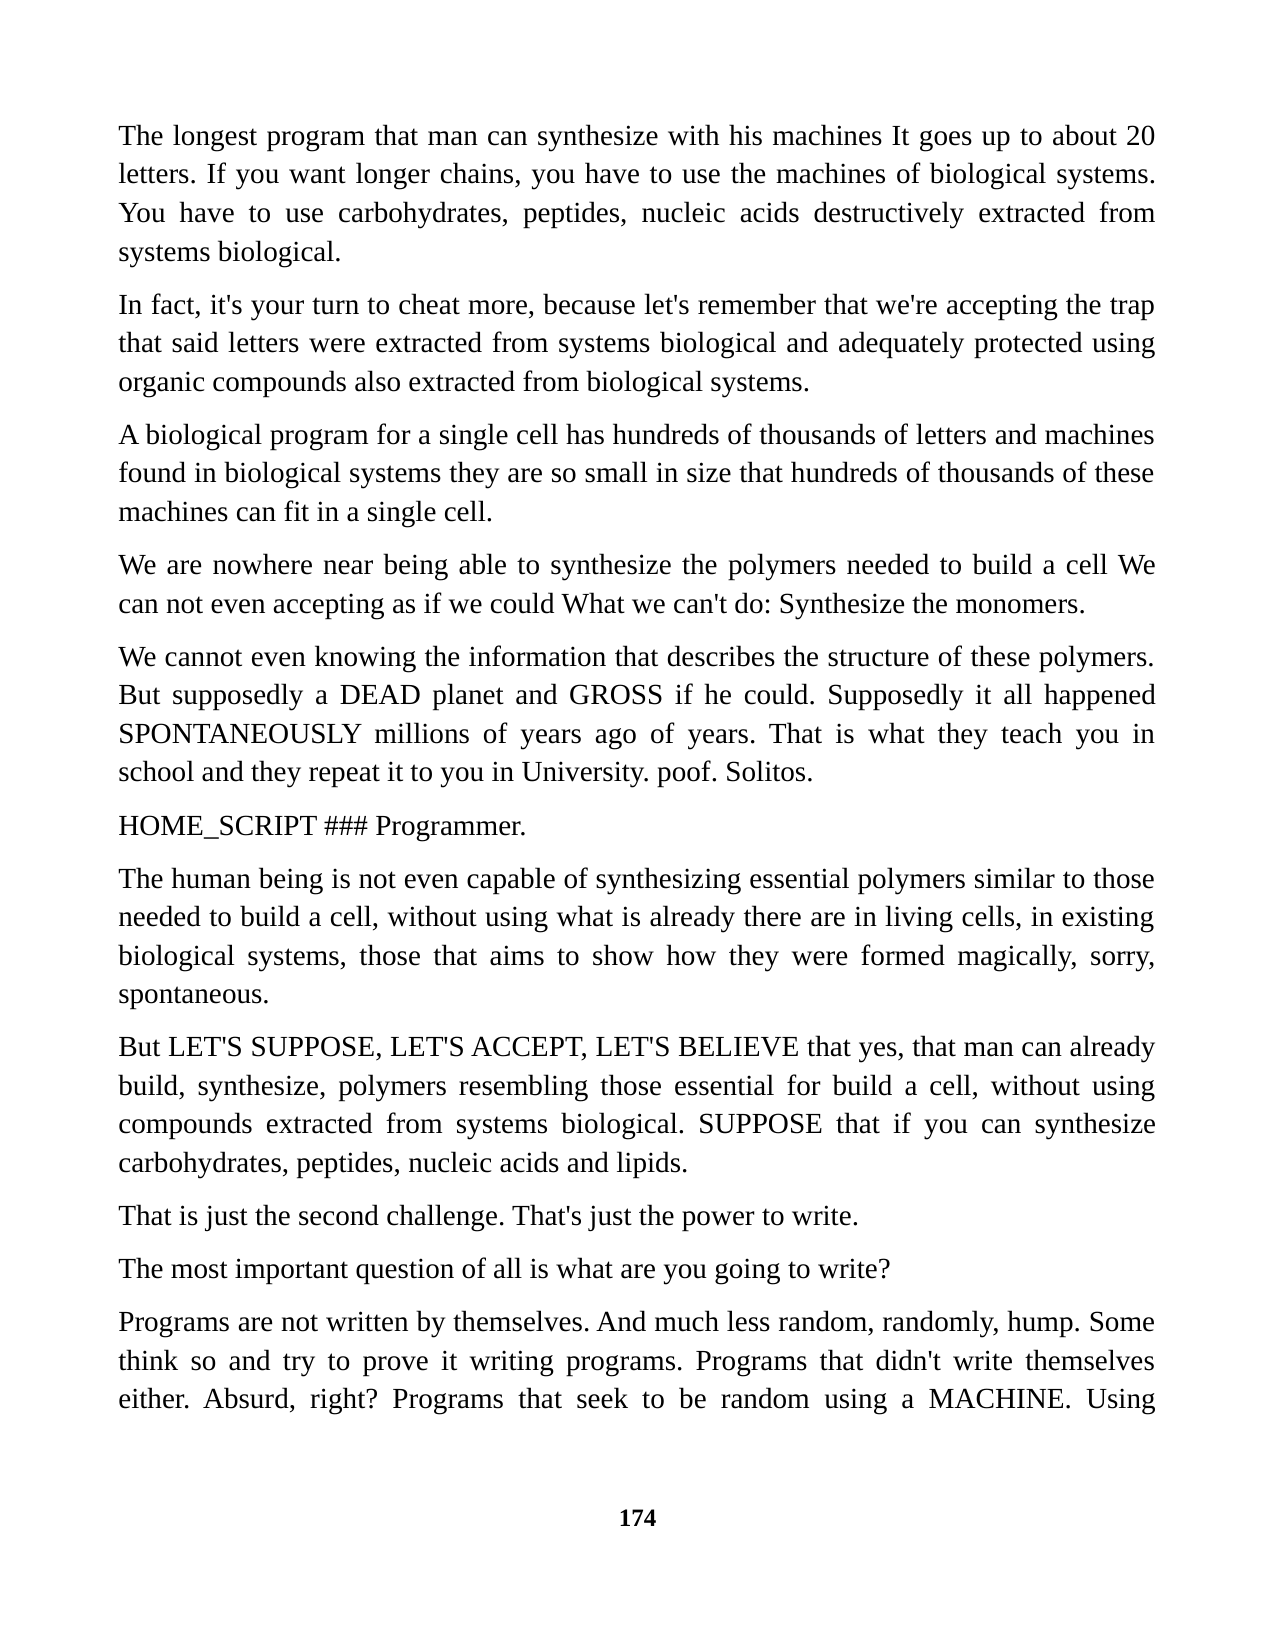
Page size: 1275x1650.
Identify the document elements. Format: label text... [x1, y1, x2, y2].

text We cannot even knowing the information that describes the structure of these polymers. But supposedly a DEAD planet and GROSS if he could. Supposedly it all happened SPONTANEOUSLY millions of years ago of years. That is what they teach you in school and they repeat it to you in University. poof. Solitos. [118, 639, 1157, 788]
text We are nowhere near being able to synthesize the polymers needed to build a cell We can not even accepting as if we could What we can't do: Synthesize the monomers. [118, 547, 1157, 619]
text The longest program that man can synthesize with his machines It goes up to about 20 letters. If you want longer chains, you have to use the machines of biological systems. You have to use carbohydrates, peptides, nucleic acids destructively extracted from systems biological. [118, 118, 1157, 267]
text In fact, it's your turn to cheat more, because let's remember that we're accepting the trap that said letters were extracted from systems biological and adequately protected using organic compounds also extracted from biological systems. [118, 287, 1157, 397]
text That is just the second challenge. That's just the power to write. [118, 1198, 1157, 1232]
text But LET'S SUPPOSE, LET'S ACCEPT, LET'S BELIEVE that yes, that man can already build, synthesize, polymers resembling those essential for build a cell, without using compounds extracted from systems biological. SUPPOSE that if you can synthesize carbohydrates, peptides, nucleic acids and lipids. [118, 1029, 1157, 1179]
text The most important question of all is what are you going to write? [118, 1251, 1157, 1285]
text The human being is not even capable of synthesizing essential polymers similar to those needed to build a cell, without using what is already there are in living cells, in existing biological systems, those that aims to show how they were formed magically, sorry, spontaneous. [118, 861, 1157, 1010]
text Programs are not written by themselves. And much less random, randomly, hump. Some think so and try to prove it writing programs. Programs that didn't write themselves either. Absurd, right? Programs that seek to be random using a MACHINE. Using [118, 1304, 1157, 1415]
text A biological program for a single cell has hundreds of thousands of letters and machines found in biological systems they are so small in size that hundreds of thousands of these machines can fit in a single cell. [118, 417, 1157, 528]
text HOME_SCRIPT ### Programmer. [118, 808, 1157, 841]
